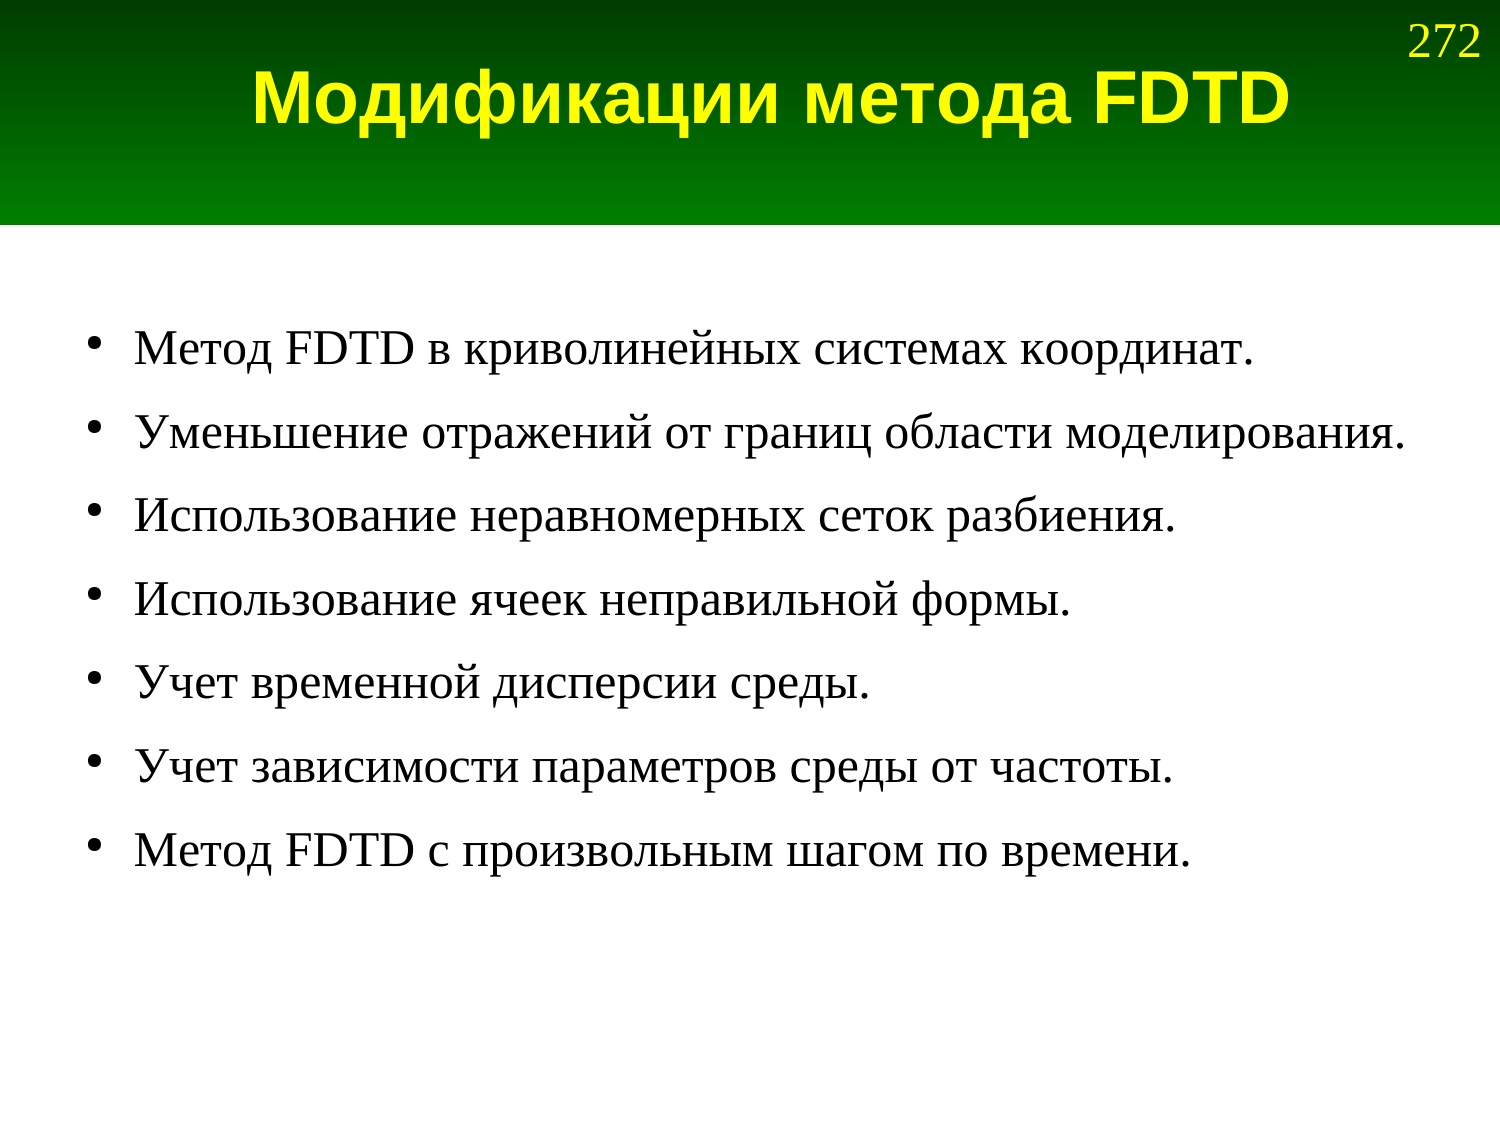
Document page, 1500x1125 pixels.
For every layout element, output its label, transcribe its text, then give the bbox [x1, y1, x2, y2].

text_box Метод FDTD в криволинейных системах координат. Уменьшение отражений от границ области моделирования. Использование неравномерных сеток разбиения. Использование ячеек неправильной формы. Учет временной дисперсии среды. Учет зависимости параметров среды от частоты. Метод FDTD с произвольным шагом по времени. [70, 307, 1422, 884]
title Модификации метода FDTD [123, 0, 1399, 188]
